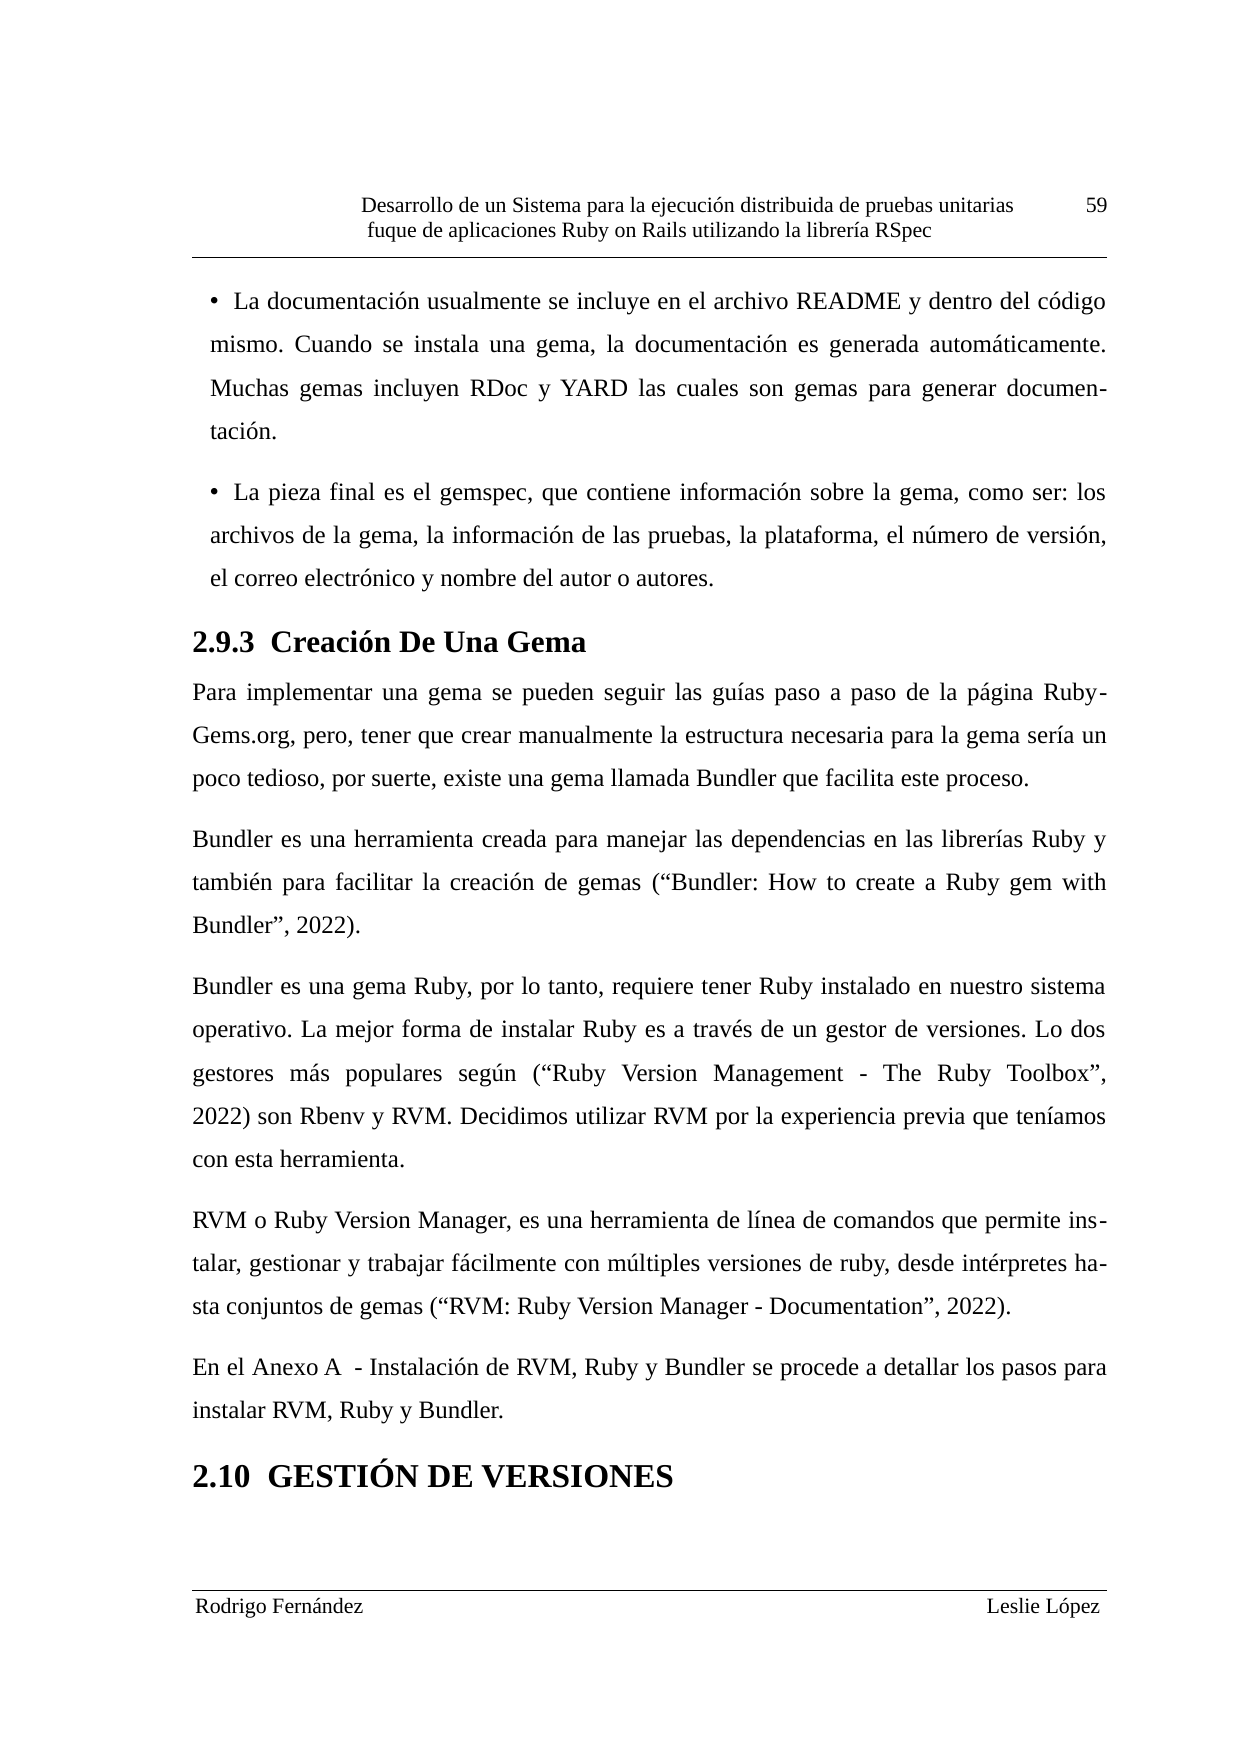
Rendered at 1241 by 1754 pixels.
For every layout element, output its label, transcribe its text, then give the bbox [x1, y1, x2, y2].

subtitle Creación de una Gema [192, 624, 1107, 659]
text Bundler es una herramienta creada para manejar las dependencias en las librerías Ruby y también para facilitar la creación de gemas (“Bundler: How to create a Ruby gem with Bundler”, 2022)⁠. [192, 824, 1107, 939]
text En el Anexo A - Instalación de RVM, Ruby y Bundler se procede a detallar los pasos para instalar RVM, Ruby y Bundler. [192, 1352, 1107, 1424]
list La documentación usualmente se incluye en el archivo README y dentro del código mismo. Cuando se instala una gema, la documentación es generada automáticamente. Muchas gemas incluyen RDoc y YARD las cuales son gemas para generar documen­tación. [210, 286, 1107, 444]
text Para implementar una gema se pueden seguir las guías paso a paso de la página Ruby­Gems.org, pero, tener que crear manualmente la estructura necesaria para la gema sería un poco tedioso, por suerte, existe una gema llamada Bundler que facilita este proceso. [192, 677, 1107, 792]
text Bundler es una gema Ruby, por lo tanto, requiere tener Ruby instalado en nuestro sistema operativo. La mejor forma de instalar Ruby es a través de un gestor de versiones. Lo dos gestores más populares según (“Ruby Version Management - The Ruby Toolbox”, 2022)⁠ son Rbenv y RVM. Decidimos utilizar RVM por la experiencia previa que teníamos con esta herramienta. [192, 971, 1107, 1173]
list La pieza final es el gemspec, que contiene información sobre la gema, como ser: los archivos de la gema, la información de las pruebas, la plataforma, el número de versión, el correo electrónico y nombre del autor o autores. [210, 477, 1107, 592]
text RVM o Ruby Version Manager, es una herramienta de línea de comandos que permite ins­talar, gestionar y trabajar fácilmente con múltiples versiones de ruby, desde intérpretes ha­sta conjuntos de gemas (“RVM: Ruby Version Manager - Documentation”, 2022)⁠. [192, 1205, 1107, 1320]
subtitle Gestión de Versiones [192, 1456, 1107, 1494]
